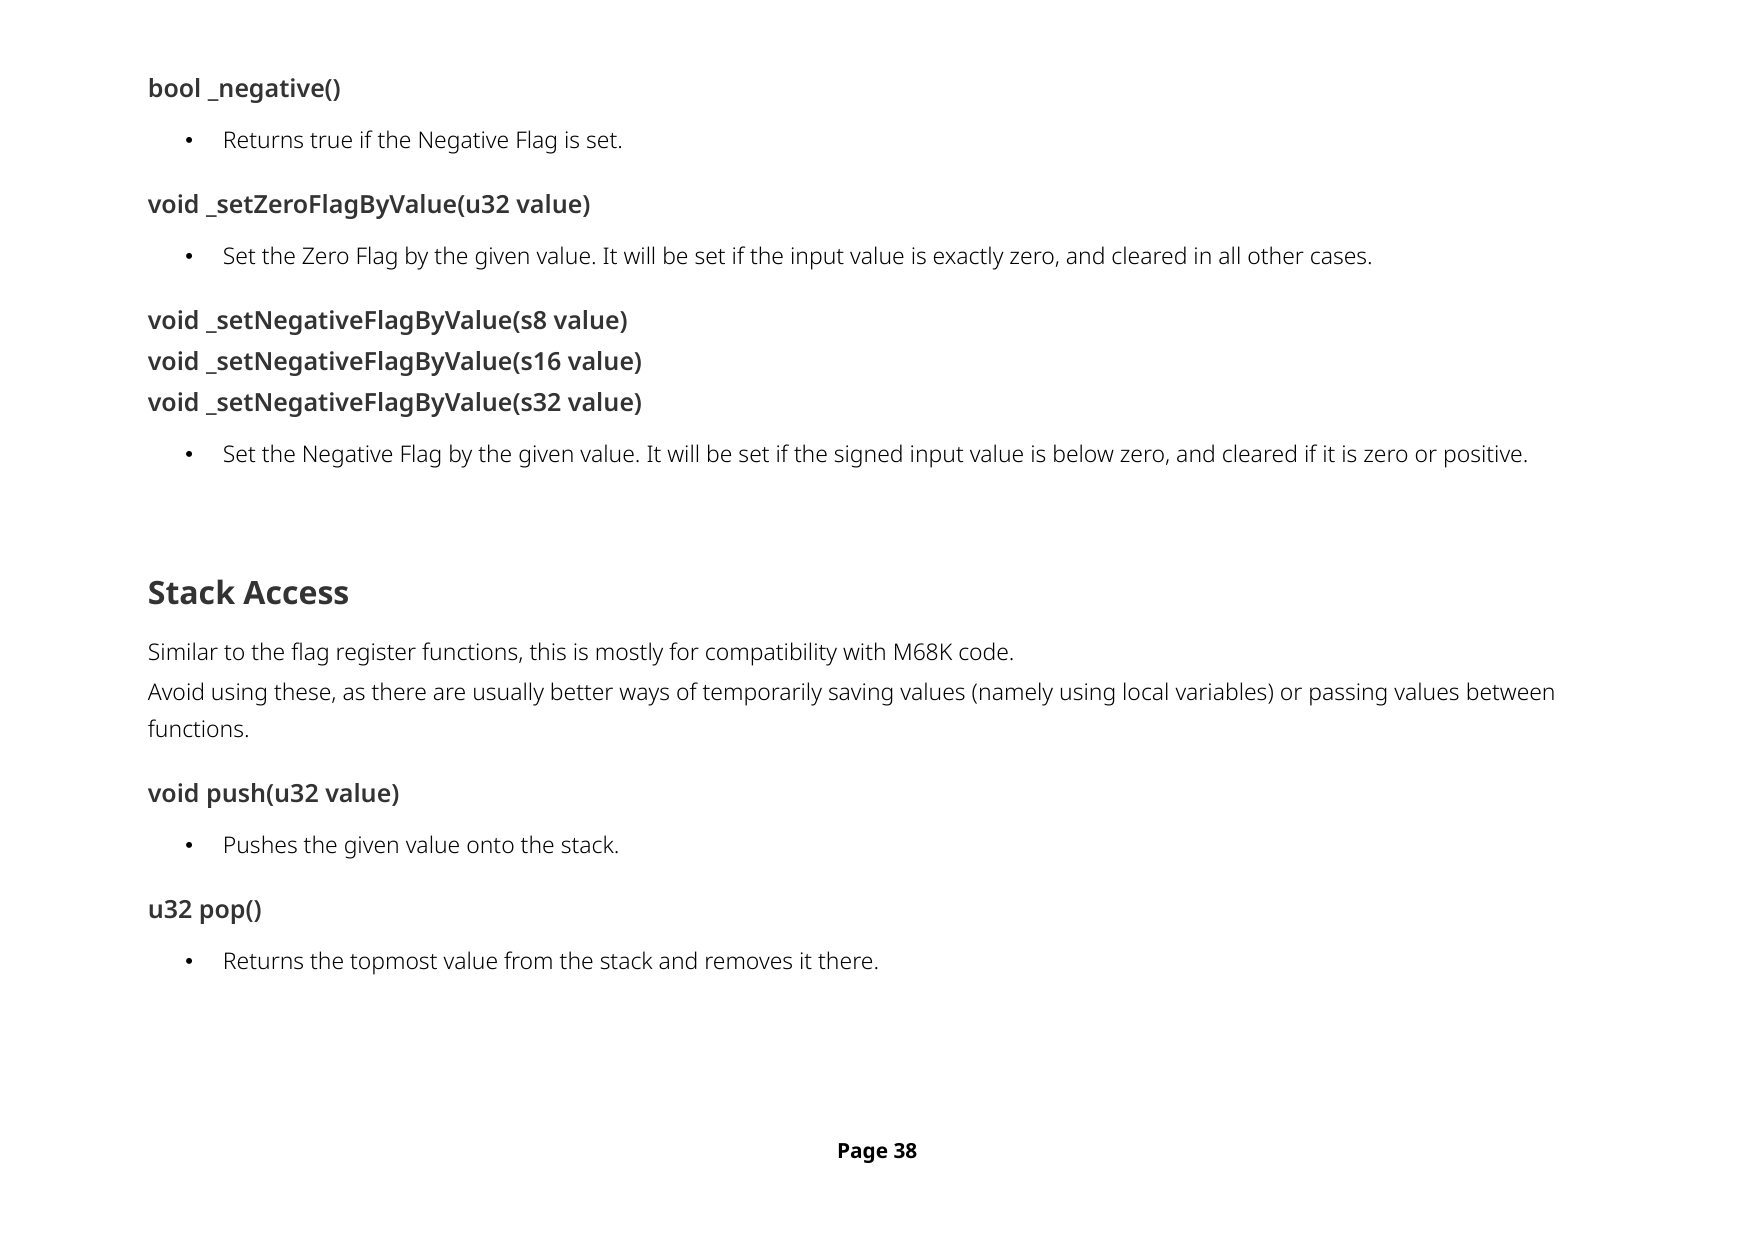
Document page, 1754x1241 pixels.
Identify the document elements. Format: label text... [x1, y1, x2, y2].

list Pushes the given value onto the stack. [185, 829, 1606, 860]
list Returns the topmost value from the stack and removes it there. [185, 945, 1606, 976]
list Set the Negative Flag by the given value. It will be set if the signed input value is below zero, and cleared if it is zero or positive. [185, 437, 1606, 469]
list Set the Zero Flag by the given value. It will be set if the input value is exactly zero, and cleared in all other cases. [185, 240, 1606, 271]
subtitle u32 pop() [148, 892, 1606, 926]
subtitle Stack Access [148, 570, 1606, 614]
list Returns true if the Negative Flag is set. [185, 124, 1606, 155]
subtitle void push(u32 value) [148, 776, 1606, 810]
subtitle bool _negative() [148, 71, 1606, 105]
subtitle void _setZeroFlagByValue(u32 value) [148, 187, 1606, 221]
subtitle void _setNegativeFlagByValue(s8 value) void _setNegativeFlagByValue(s16 value) void _setNegativeFlagByValue(s32 value) [148, 302, 1606, 418]
text Similar to the flag register functions, this is mostly for compatibility with M68K code. [148, 635, 1606, 667]
text Avoid using these, as there are usually better ways of temporarily saving values (namely using local variables) or passing values between functions. [148, 676, 1606, 744]
